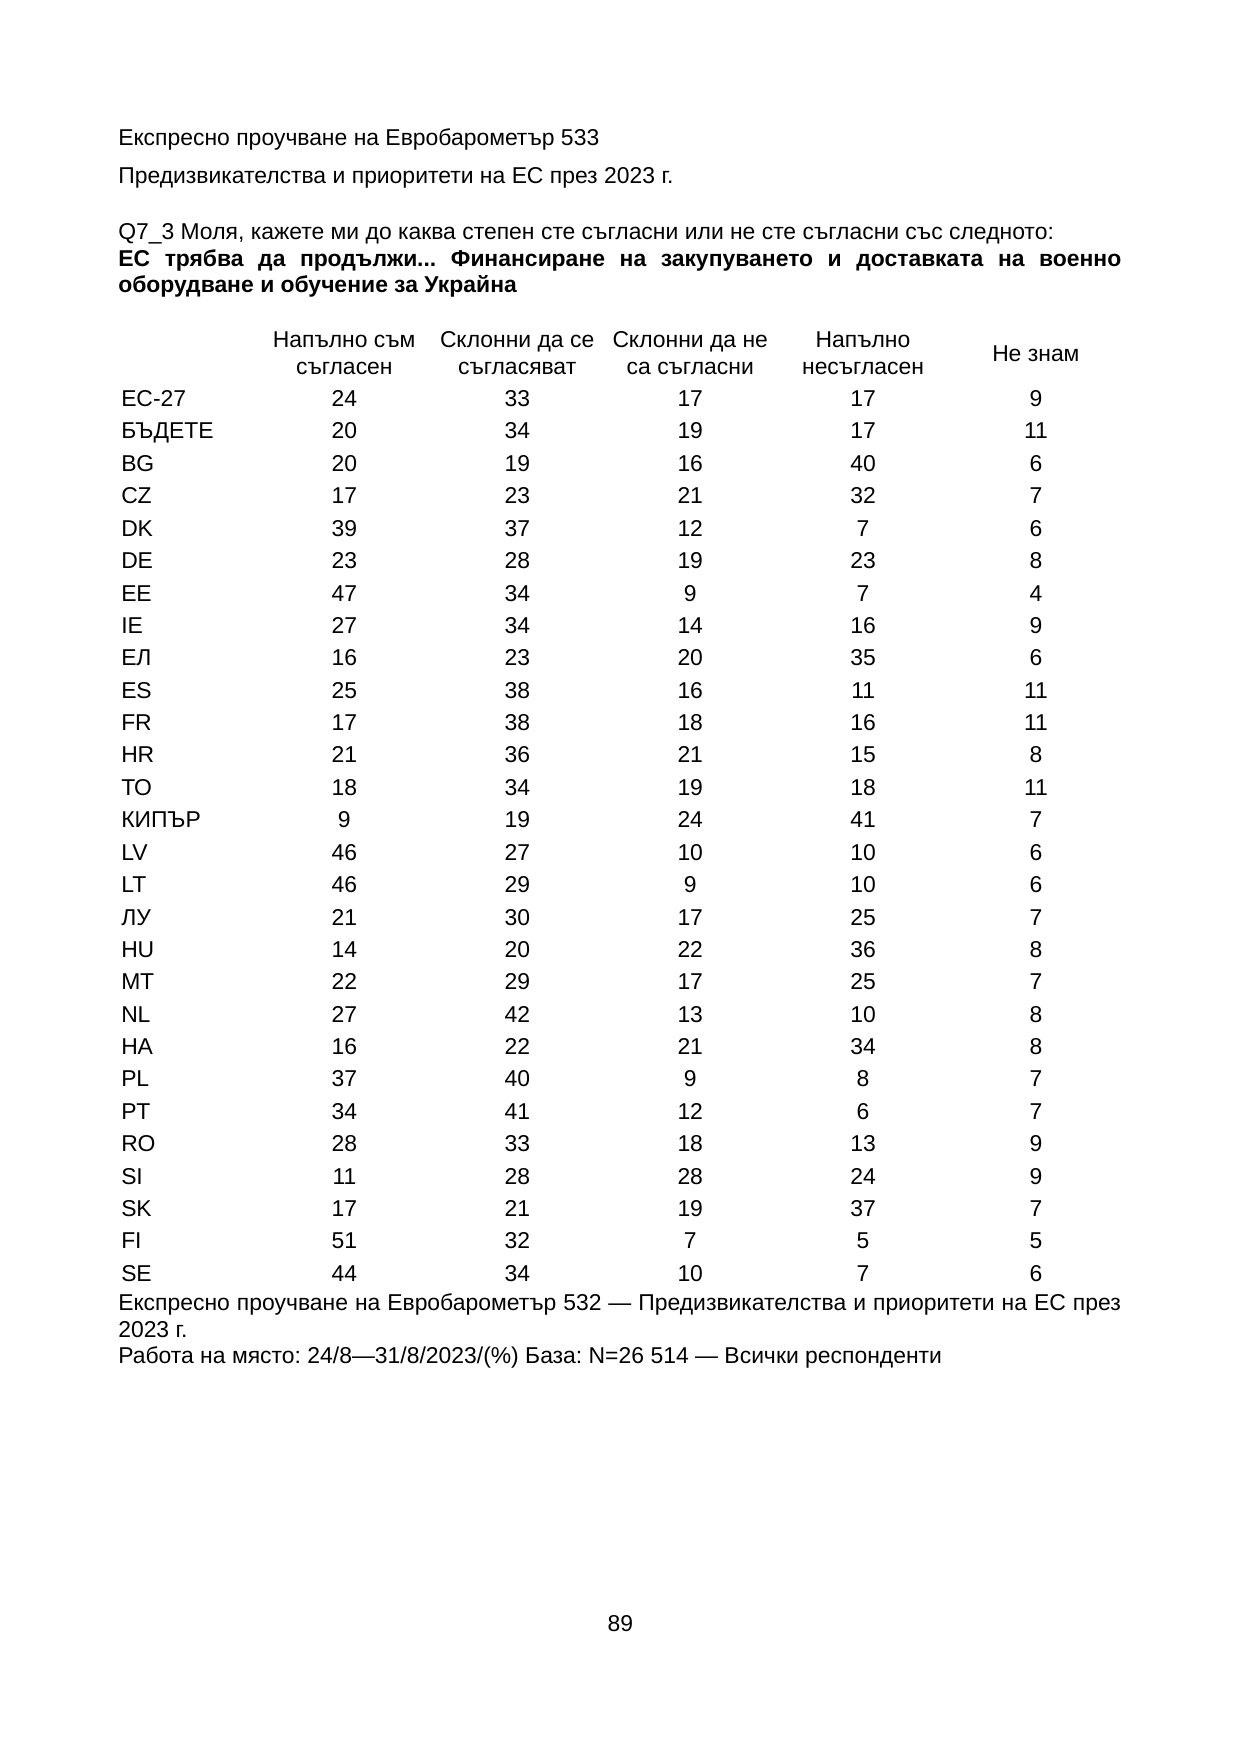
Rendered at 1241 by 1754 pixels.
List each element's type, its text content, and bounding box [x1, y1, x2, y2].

table_cell DK [118, 512, 258, 544]
table_cell 23 [431, 641, 603, 674]
table_cell 27 [258, 609, 431, 641]
table_cell 20 [258, 415, 431, 447]
table_cell 6 [949, 836, 1122, 868]
table_cell 25 [776, 900, 949, 933]
table_cell 7 [949, 900, 1122, 933]
table_cell 24 [776, 1160, 949, 1192]
text ЕС трябва да продължи... Финансиране на закупуването и доставката на военно оборудване и обучение за Украйна [118, 244, 1122, 297]
table_cell 25 [258, 674, 431, 706]
table_cell NL [118, 998, 258, 1030]
text Експресно проучване на Евробарометър 532 — Предизвикателства и приоритети на ЕС през 2023 г. [118, 1289, 1122, 1342]
table_cell 10 [604, 836, 776, 868]
table_cell 6 [949, 868, 1122, 900]
table_cell 22 [431, 1030, 603, 1062]
table_cell ЕЛ [118, 641, 258, 674]
table_cell 9 [604, 868, 776, 900]
table_cell 16 [258, 1030, 431, 1062]
table_cell FR [118, 706, 258, 738]
table_cell 19 [604, 415, 776, 447]
table_cell 21 [258, 739, 431, 771]
table_cell DE [118, 544, 258, 576]
table_cell ТО [118, 771, 258, 803]
table_cell 29 [431, 868, 603, 900]
table_cell 20 [258, 447, 431, 479]
table_cell HR [118, 739, 258, 771]
table_cell 34 [776, 1030, 949, 1062]
table_cell 16 [604, 447, 776, 479]
table_cell 24 [604, 803, 776, 836]
table_cell 18 [604, 1127, 776, 1159]
table_cell 16 [604, 674, 776, 706]
table_cell 27 [258, 998, 431, 1030]
table_cell 13 [604, 998, 776, 1030]
table_cell 37 [258, 1063, 431, 1095]
table_cell 17 [776, 382, 949, 414]
table_cell 7 [949, 803, 1122, 836]
table_cell 7 [949, 1192, 1122, 1224]
table_cell 39 [258, 512, 431, 544]
table_cell 38 [431, 674, 603, 706]
table_cell 7 [949, 1095, 1122, 1127]
table_cell PT [118, 1095, 258, 1127]
table_cell 34 [431, 576, 603, 609]
table_cell 41 [431, 1095, 603, 1127]
table_cell SE [118, 1257, 258, 1289]
table_cell 7 [776, 512, 949, 544]
text Работа на място: 24/8—31/8/2023/(%) База: N=26 514 — Всички респонденти [118, 1342, 1122, 1368]
table_cell EE [118, 576, 258, 609]
table_cell 8 [776, 1063, 949, 1095]
table_cell 6 [949, 1257, 1122, 1289]
table_cell 7 [776, 1257, 949, 1289]
table_cell 25 [776, 965, 949, 998]
table_header Склонни да не са съгласни [604, 324, 776, 382]
table_cell 18 [258, 771, 431, 803]
table_cell 23 [258, 544, 431, 576]
table_cell 17 [776, 415, 949, 447]
table_cell 6 [949, 447, 1122, 479]
table_header Не знам [949, 324, 1122, 382]
table_cell 34 [258, 1095, 431, 1127]
table_cell 21 [604, 479, 776, 512]
table_cell 17 [258, 1192, 431, 1224]
table_cell 21 [604, 1030, 776, 1062]
table_cell 20 [604, 641, 776, 674]
table_cell LT [118, 868, 258, 900]
table_cell SK [118, 1192, 258, 1224]
table_cell 19 [604, 771, 776, 803]
table_cell MT [118, 965, 258, 998]
table_cell 41 [776, 803, 949, 836]
table_header [118, 324, 258, 382]
table_cell 28 [431, 544, 603, 576]
table_cell 23 [431, 479, 603, 512]
table_cell 23 [776, 544, 949, 576]
table_cell 38 [431, 706, 603, 738]
table_cell 34 [431, 1257, 603, 1289]
table_cell 22 [604, 933, 776, 965]
table_cell 21 [258, 900, 431, 933]
table_cell 6 [949, 512, 1122, 544]
table_cell 17 [604, 965, 776, 998]
table_cell 36 [776, 933, 949, 965]
table_cell 10 [776, 836, 949, 868]
table_cell 16 [776, 706, 949, 738]
table_cell 11 [949, 706, 1122, 738]
table_header Напълно несъгласен [776, 324, 949, 382]
table_cell 47 [258, 576, 431, 609]
table_cell 15 [776, 739, 949, 771]
table_cell 14 [604, 609, 776, 641]
table_cell ЛУ [118, 900, 258, 933]
table_cell 12 [604, 1095, 776, 1127]
table_cell 27 [431, 836, 603, 868]
table_cell LV [118, 836, 258, 868]
text Q7_3 Моля, кажете ми до каква степен сте съгласни или не сте съгласни със следното: [118, 218, 1122, 244]
table_cell 21 [431, 1192, 603, 1224]
table_cell 9 [604, 576, 776, 609]
table_cell 32 [431, 1224, 603, 1257]
table_cell 32 [776, 479, 949, 512]
table_cell НА [118, 1030, 258, 1062]
table_cell 7 [949, 965, 1122, 998]
table_cell 42 [431, 998, 603, 1030]
table_cell 19 [604, 1192, 776, 1224]
table_cell 8 [949, 998, 1122, 1030]
table_cell 4 [949, 576, 1122, 609]
table_cell 8 [949, 544, 1122, 576]
table_cell 5 [949, 1224, 1122, 1257]
table_cell 12 [604, 512, 776, 544]
table_cell 18 [604, 706, 776, 738]
table_cell 30 [431, 900, 603, 933]
table_cell 7 [949, 1063, 1122, 1095]
table_cell 51 [258, 1224, 431, 1257]
table_cell 36 [431, 739, 603, 771]
table_cell 35 [776, 641, 949, 674]
table_cell 34 [431, 609, 603, 641]
table_cell 19 [431, 447, 603, 479]
table_cell 18 [776, 771, 949, 803]
table_cell 6 [949, 641, 1122, 674]
table_cell 7 [949, 479, 1122, 512]
table_cell 9 [949, 382, 1122, 414]
table_cell 34 [431, 771, 603, 803]
table_cell RO [118, 1127, 258, 1159]
table_cell 10 [776, 868, 949, 900]
table_cell 11 [258, 1160, 431, 1192]
table_cell ES [118, 674, 258, 706]
table_cell BG [118, 447, 258, 479]
table_cell 37 [431, 512, 603, 544]
table_cell 29 [431, 965, 603, 998]
table_cell PL [118, 1063, 258, 1095]
table_cell 16 [258, 641, 431, 674]
table_cell 9 [258, 803, 431, 836]
table_cell КИПЪР [118, 803, 258, 836]
table_header Напълно съм съгласен [258, 324, 431, 382]
table_cell 8 [949, 1030, 1122, 1062]
table_cell 37 [776, 1192, 949, 1224]
table_cell 6 [776, 1095, 949, 1127]
table_cell SI [118, 1160, 258, 1192]
table_cell 9 [949, 1127, 1122, 1159]
table_cell 21 [604, 739, 776, 771]
table_cell 9 [949, 609, 1122, 641]
table_cell 11 [776, 674, 949, 706]
table_cell 10 [776, 998, 949, 1030]
table_cell 17 [604, 900, 776, 933]
table_cell 34 [431, 415, 603, 447]
table_cell 13 [776, 1127, 949, 1159]
table_cell 5 [776, 1224, 949, 1257]
table_cell 10 [604, 1257, 776, 1289]
table_cell 9 [949, 1160, 1122, 1192]
table_cell 44 [258, 1257, 431, 1289]
table_cell 17 [604, 382, 776, 414]
table_cell 16 [776, 609, 949, 641]
table_cell 33 [431, 382, 603, 414]
table_cell 11 [949, 674, 1122, 706]
table_cell ЕС-27 [118, 382, 258, 414]
table_cell 46 [258, 868, 431, 900]
table_cell 7 [776, 576, 949, 609]
table_cell 20 [431, 933, 603, 965]
table_header Склонни да се съгласяват [431, 324, 603, 382]
table_cell 9 [604, 1063, 776, 1095]
table_cell 14 [258, 933, 431, 965]
table_cell 40 [776, 447, 949, 479]
table_cell 19 [431, 803, 603, 836]
table_cell 24 [258, 382, 431, 414]
table_cell 7 [604, 1224, 776, 1257]
table_cell 28 [258, 1127, 431, 1159]
table_cell 11 [949, 415, 1122, 447]
table_cell 28 [431, 1160, 603, 1192]
table_cell 8 [949, 933, 1122, 965]
table_cell 33 [431, 1127, 603, 1159]
table_cell 46 [258, 836, 431, 868]
table_cell 8 [949, 739, 1122, 771]
table_cell 40 [431, 1063, 603, 1095]
table_cell 11 [949, 771, 1122, 803]
table_cell FI [118, 1224, 258, 1257]
table_cell CZ [118, 479, 258, 512]
table_cell HU [118, 933, 258, 965]
table_cell БЪДЕТЕ [118, 415, 258, 447]
table_cell IE [118, 609, 258, 641]
table_cell 17 [258, 479, 431, 512]
table_cell 28 [604, 1160, 776, 1192]
table_cell 22 [258, 965, 431, 998]
table_cell 19 [604, 544, 776, 576]
table_cell 17 [258, 706, 431, 738]
